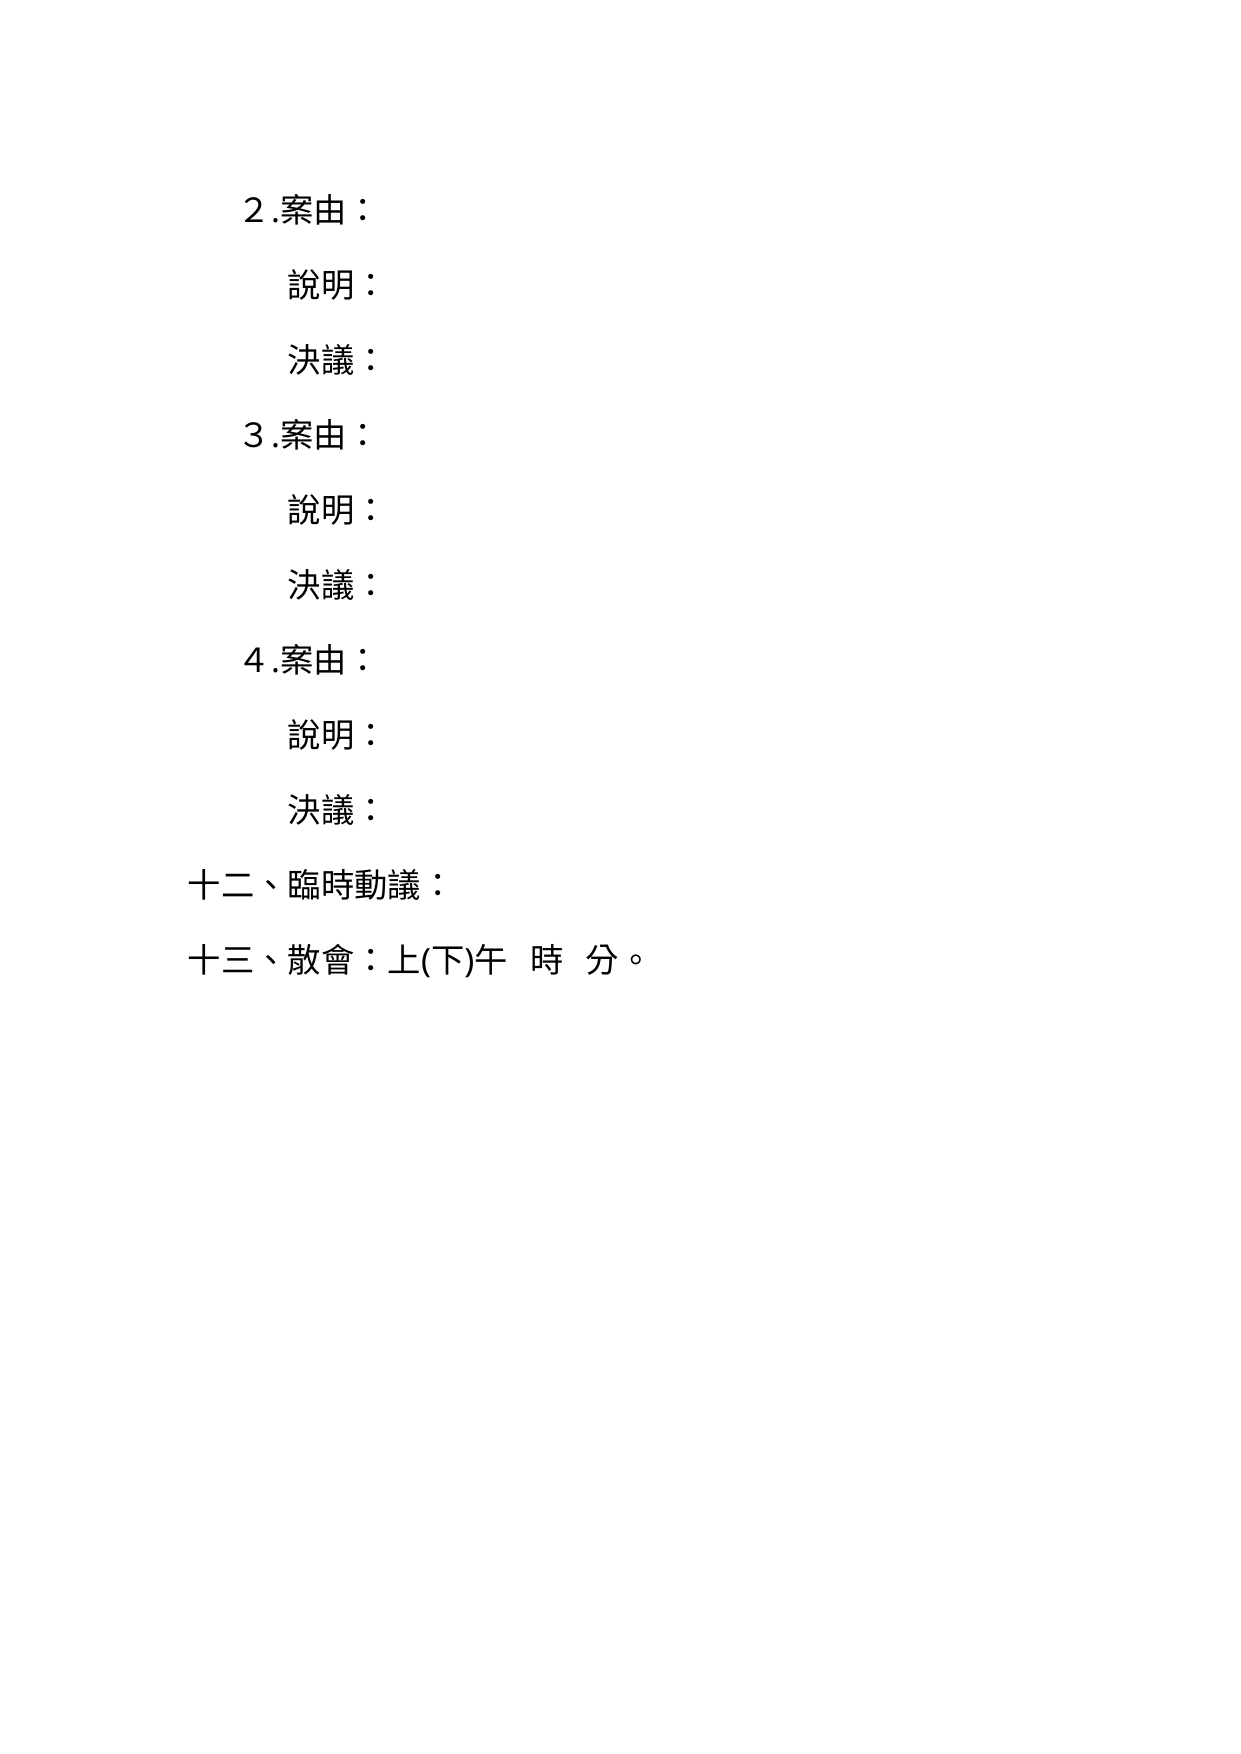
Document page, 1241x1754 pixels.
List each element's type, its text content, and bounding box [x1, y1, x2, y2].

text ２.案由： [237, 164, 1053, 239]
text 說明： [287, 239, 1053, 314]
text 決議： [287, 314, 1053, 389]
text 十三、散會：上(下)午 時 分。 [187, 914, 1053, 989]
text ３.案由： [237, 389, 1053, 464]
text ４.案由： [237, 614, 1053, 689]
text 說明： [287, 689, 1053, 764]
text 說明： [287, 464, 1053, 539]
text 決議： [287, 539, 1053, 614]
text 決議： [287, 764, 1053, 839]
text 十二、臨時動議： [187, 839, 1053, 914]
